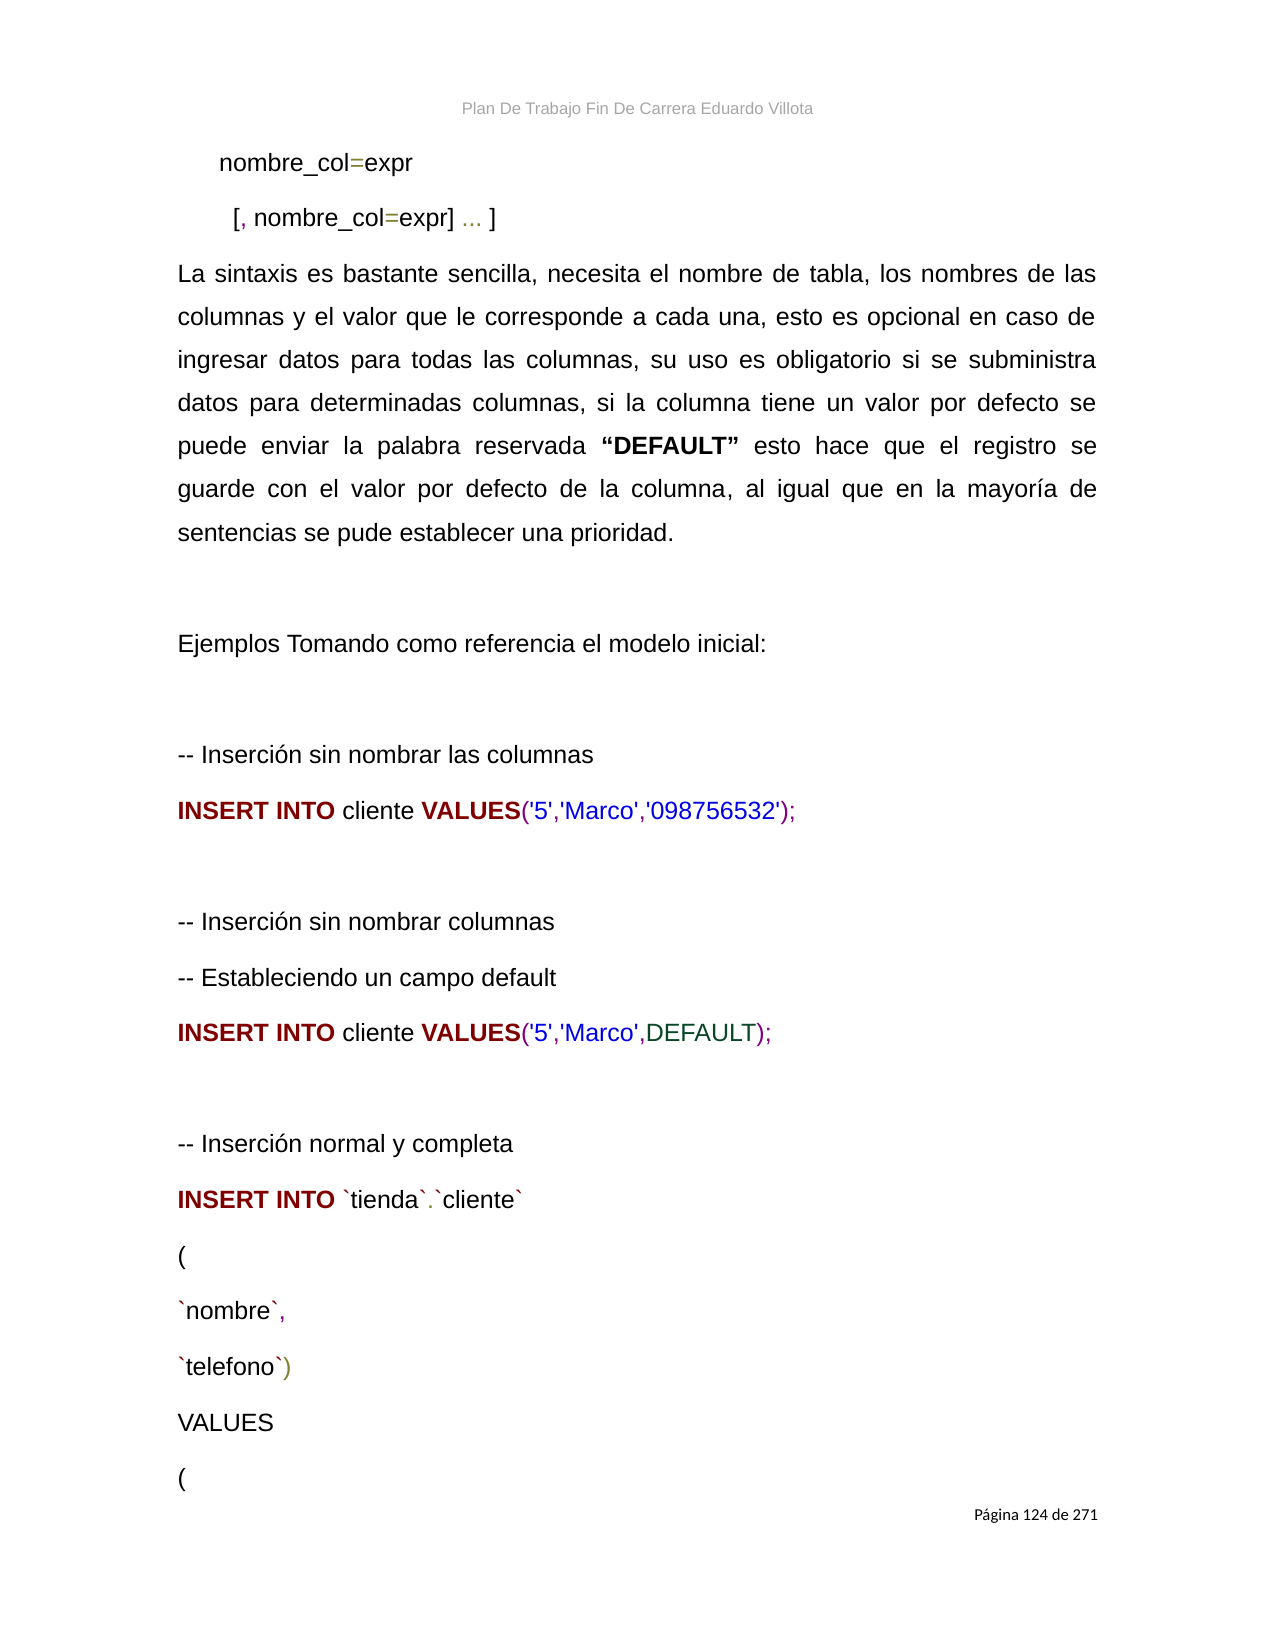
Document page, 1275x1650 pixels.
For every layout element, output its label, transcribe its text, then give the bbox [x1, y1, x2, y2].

text -- Inserción sin nombrar columnas [177, 907, 1098, 936]
text ( [177, 1463, 1098, 1492]
text INSERT INTO cliente VALUES('5','Marco','098756532'); [177, 796, 1098, 824]
text -- Inserción normal y completa [177, 1129, 1098, 1158]
text `telefono`) [177, 1352, 1098, 1381]
text INSERT INTO `tienda`.`cliente` [177, 1185, 1098, 1214]
text -- Estableciendo un campo default [177, 963, 1098, 991]
text nombre_col=expr [177, 148, 1098, 176]
text [, nombre_col=expr] ... ] [177, 203, 1098, 232]
text -- Inserción sin nombrar las columnas [177, 740, 1098, 769]
text `nombre`, [177, 1296, 1098, 1325]
text Ejemplos Tomando como referencia el modelo inicial: [177, 629, 1098, 658]
text VALUES [177, 1408, 1098, 1436]
text La sintaxis es bastante sencilla, necesita el nombre de tabla, los nombres de las columnas y el valor que le corresponde a cada una, esto es opcional en caso de ingresar datos para todas las columnas, su uso es obligatorio si se subministra datos para determinadas columnas, si la columna tiene un valor por defecto se puede enviar la palabra reservada “DEFAULT” esto hace que el registro se guarde con el valor por defecto de la columna, al igual que en la mayoría de sentencias se pude establecer una prioridad. [177, 259, 1098, 546]
text INSERT INTO cliente VALUES('5','Marco',DEFAULT); [177, 1018, 1098, 1047]
text ( [177, 1241, 1098, 1269]
